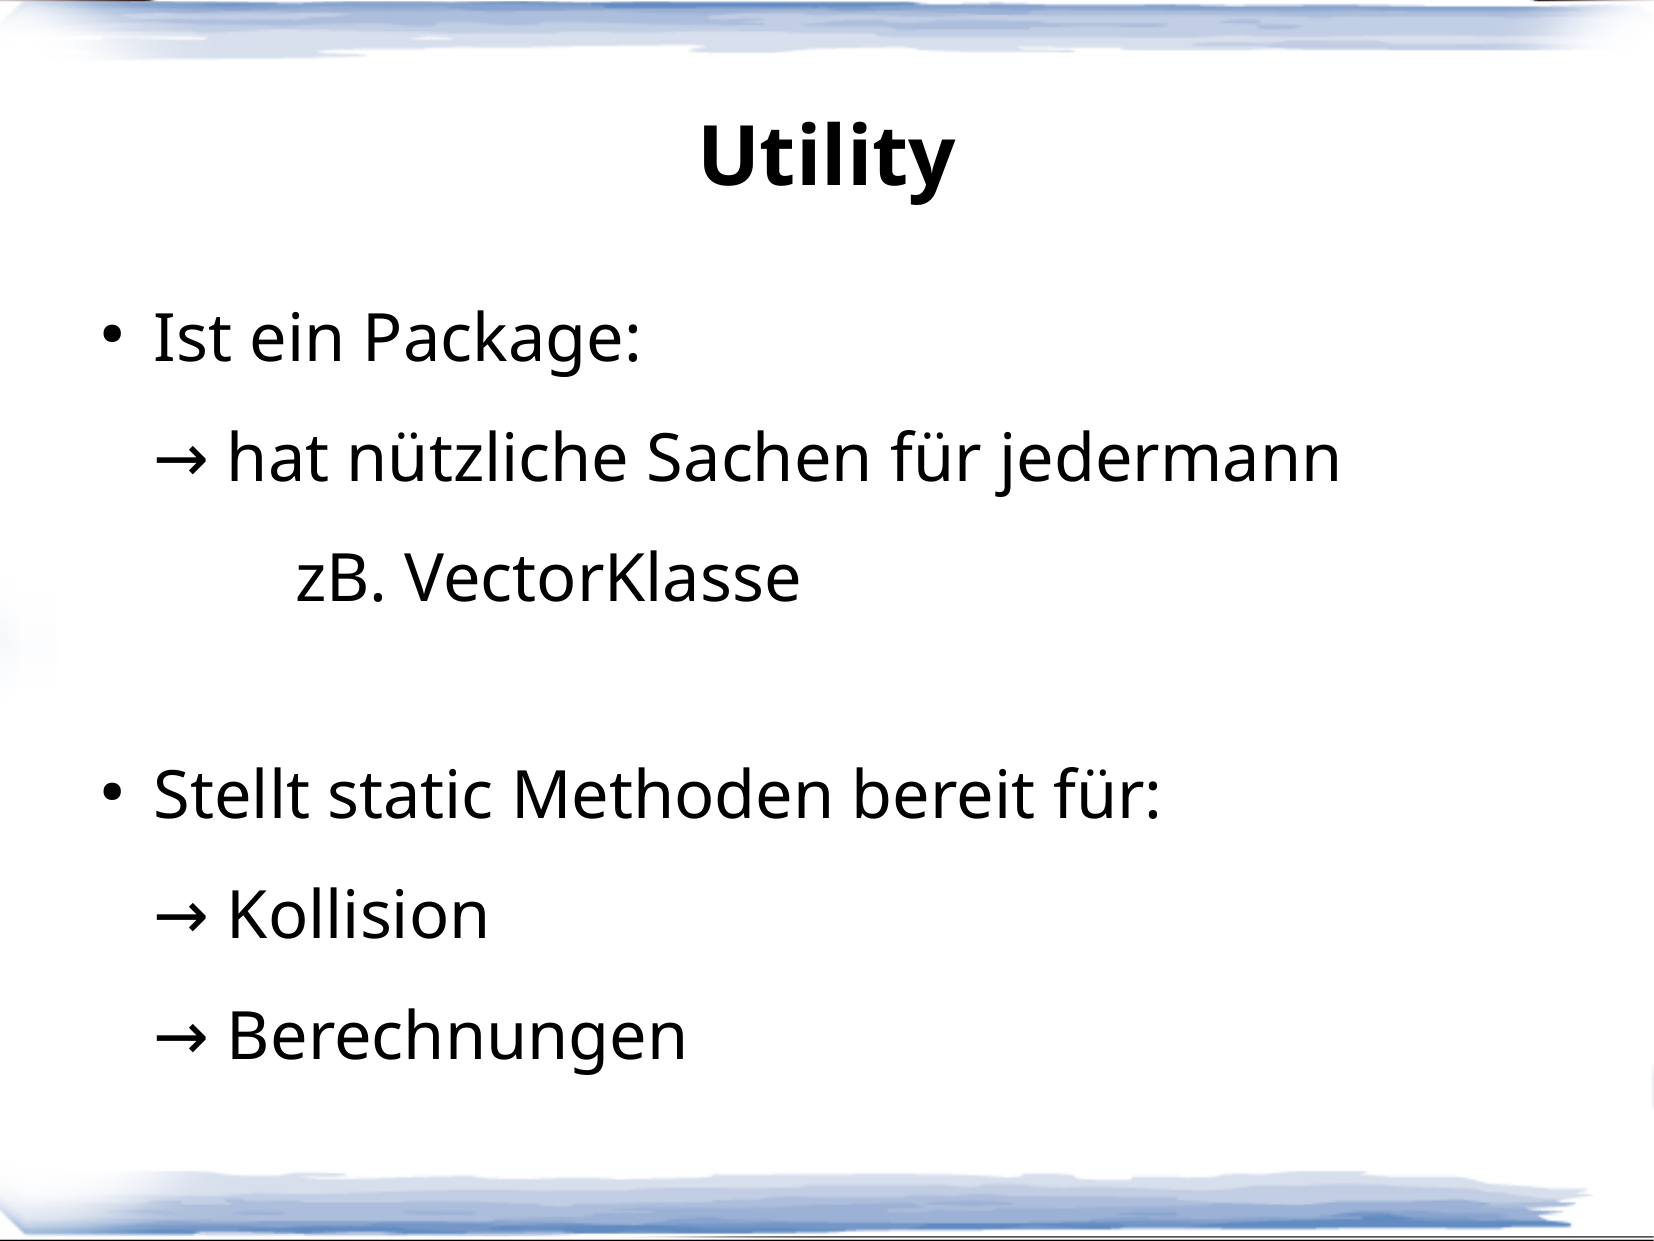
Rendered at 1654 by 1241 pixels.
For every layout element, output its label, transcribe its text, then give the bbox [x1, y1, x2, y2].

picture [0, 0, 1654, 1241]
list Ist ein Package: → hat nützliche Sachen für jedermann zB. VectorKlasse Stellt static Methoden bereit für: → Kollision → Berechnungen [82, 290, 1571, 1109]
title Utility [82, 49, 1571, 257]
